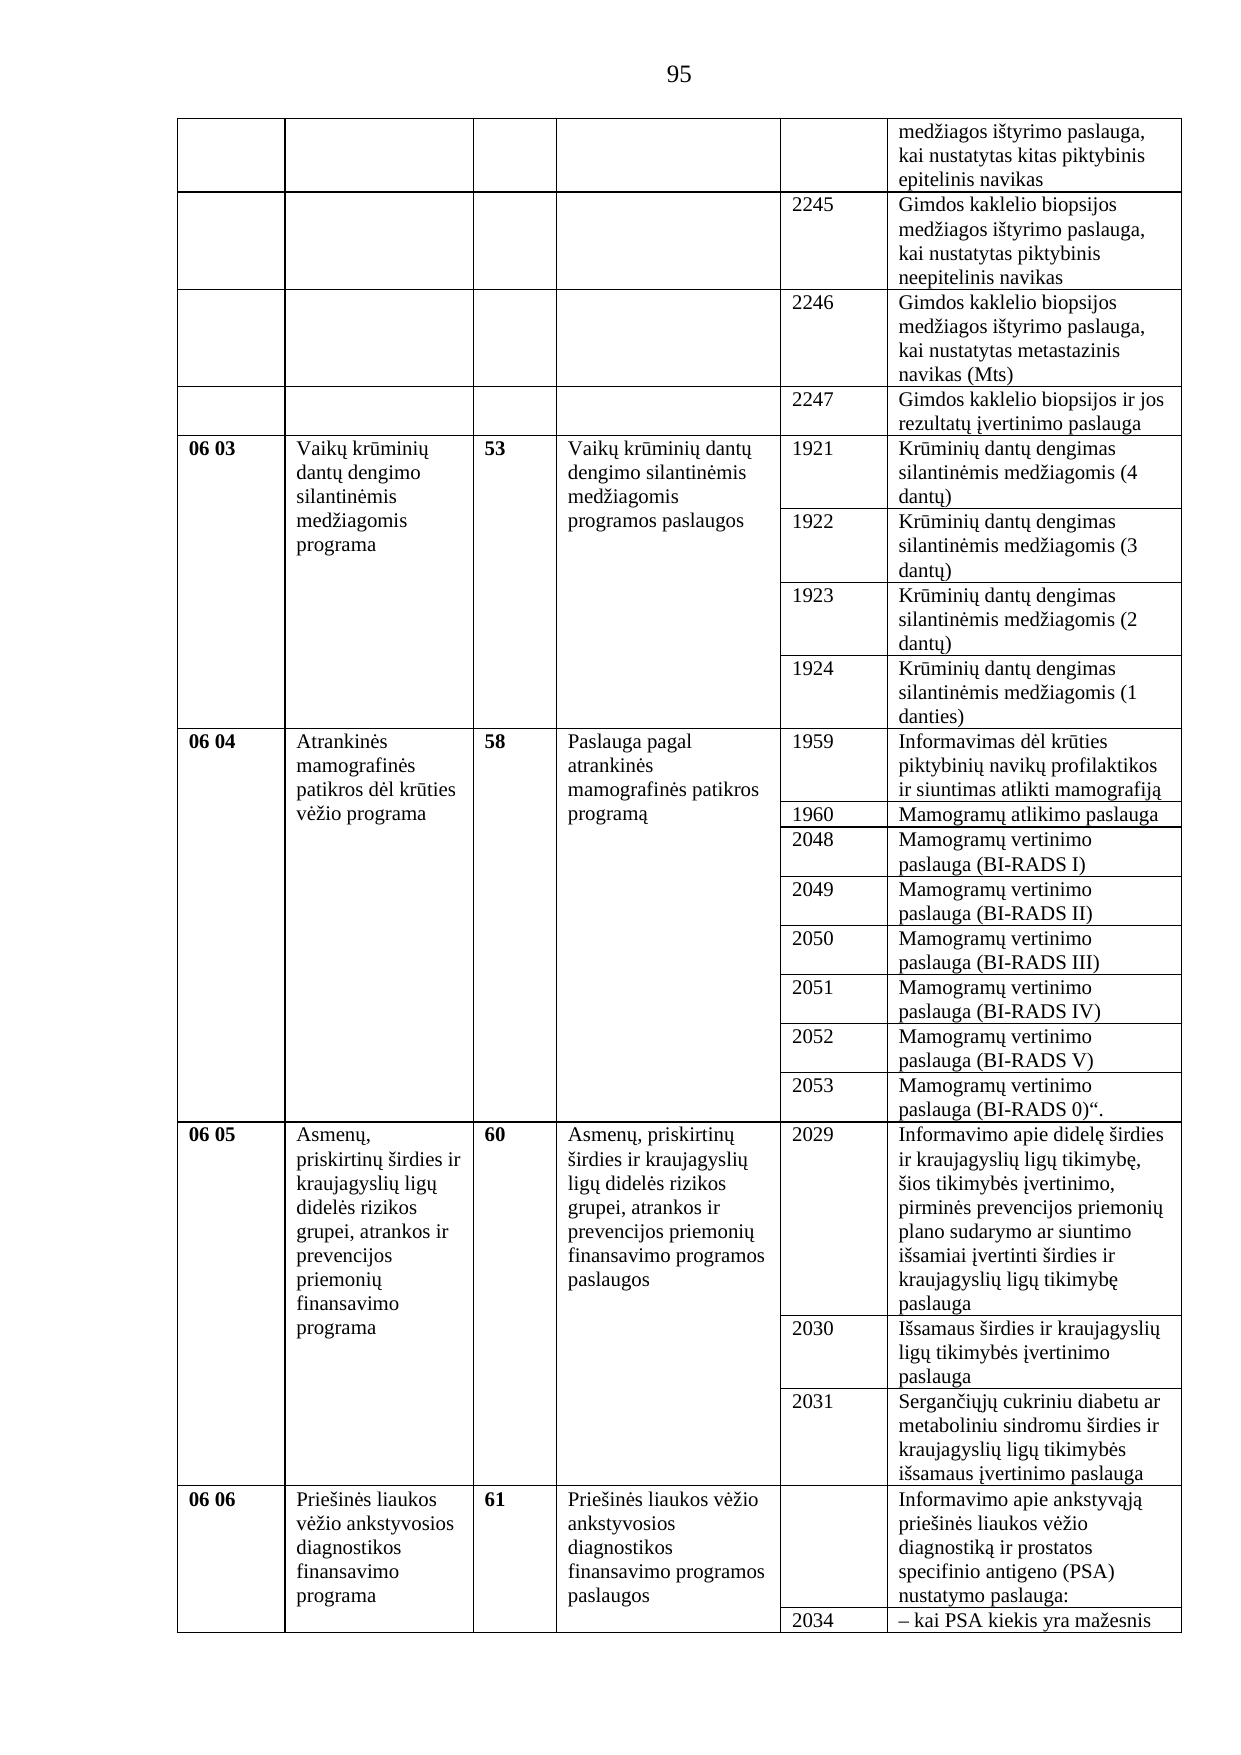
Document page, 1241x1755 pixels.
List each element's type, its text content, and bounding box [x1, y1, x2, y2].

table_cell Priešinės liaukos vėžio ankstyvosios diagnostikos finansavimo programos paslaugos [557, 1486, 780, 1632]
table_cell 06 06 [178, 1486, 284, 1632]
table_cell [286, 387, 473, 435]
table_cell [286, 193, 473, 289]
table_cell 06 04 [178, 729, 284, 1121]
table_cell 61 [474, 1486, 556, 1632]
table_cell 2051 [781, 975, 887, 1023]
table_cell Mamogramų atlikimo paslauga [888, 802, 1181, 826]
table_cell 1924 [781, 656, 887, 728]
table_cell 2049 [781, 877, 887, 925]
table_cell [286, 290, 473, 386]
table_cell [178, 119, 284, 191]
table_cell Mamogramų vertinimo paslauga (BI-RADS I) [888, 828, 1181, 876]
table_cell Vaikų krūminių dantų dengimo silantinėmis medžiagomis programos paslaugos [557, 436, 780, 728]
table_cell [557, 290, 780, 386]
table_cell [474, 119, 556, 191]
table_cell 2029 [781, 1123, 887, 1315]
table_cell Gimdos kaklelio biopsijos ir jos rezultatų įvertinimo paslauga [888, 387, 1181, 435]
table_cell 58 [474, 729, 556, 1121]
table_cell Mamogramų vertinimo paslauga (BI-RADS IV) [888, 975, 1181, 1023]
table_cell [178, 193, 284, 289]
table_cell [474, 290, 556, 386]
table_cell Vaikų krūminių dantų dengimo silantinėmis medžiagomis programa [286, 436, 473, 728]
table_cell 2052 [781, 1024, 887, 1072]
table_cell medžiagos ištyrimo paslauga, kai nustatytas kitas piktybinis epitelinis navikas [888, 119, 1181, 191]
table_cell Mamogramų vertinimo paslauga (BI-RADS III) [888, 926, 1181, 974]
table_cell Išsamaus širdies ir kraujagyslių ligų tikimybės įvertinimo paslauga [888, 1316, 1181, 1388]
table_cell 1921 [781, 436, 887, 508]
table_cell 1959 [781, 729, 887, 801]
table_cell 2247 [781, 387, 887, 435]
table_cell 2050 [781, 926, 887, 974]
table_cell Paslauga pagal atrankinės mamografinės patikros programą [557, 729, 780, 1121]
table_cell Atrankinės mamografinės patikros dėl krūties vėžio programa [286, 729, 473, 1121]
table_cell 2245 [781, 193, 887, 289]
table_cell Krūminių dantų dengimas silantinėmis medžiagomis (3 dantų) [888, 509, 1181, 582]
table_cell 2030 [781, 1316, 887, 1388]
table_cell Mamogramų vertinimo paslauga (BI-RADS II) [888, 877, 1181, 925]
table_cell [178, 387, 284, 435]
table_cell Informavimas dėl krūties piktybinių navikų profilaktikos ir siuntimas atlikti mamografiją [888, 729, 1181, 801]
table_cell 2246 [781, 290, 887, 386]
table_cell Gimdos kaklelio biopsijos medžiagos ištyrimo paslauga, kai nustatytas metastazinis navikas (Mts) [888, 290, 1181, 386]
table_cell Priešinės liaukos vėžio ankstyvosios diagnostikos finansavimo programa [286, 1486, 473, 1632]
table_cell [557, 193, 780, 289]
table_cell 1922 [781, 509, 887, 582]
table_cell 2048 [781, 828, 887, 876]
table_cell Gimdos kaklelio biopsijos medžiagos ištyrimo paslauga, kai nustatytas piktybinis neepitelinis navikas [888, 193, 1181, 289]
table_cell 60 [474, 1123, 556, 1485]
table_cell – kai PSA kiekis yra mažesnis [888, 1608, 1181, 1632]
table_cell Mamogramų vertinimo paslauga (BI-RADS 0)“. [888, 1073, 1181, 1121]
table_cell 53 [474, 436, 556, 728]
table_cell 1960 [781, 802, 887, 826]
table_cell Asmenų, priskirtinų širdies ir kraujagyslių ligų didelės rizikos grupei, atrankos ir prevencijos priemonių finansavimo programos paslaugos [557, 1123, 780, 1485]
table_cell Asmenų, priskirtinų širdies ir kraujagyslių ligų didelės rizikos grupei, atrankos ir prevencijos priemonių finansavimo programa [286, 1123, 473, 1485]
table_cell Krūminių dantų dengimas silantinėmis medžiagomis (4 dantų) [888, 436, 1181, 508]
table_cell Informavimo apie didelę širdies ir kraujagyslių ligų tikimybę, šios tikimybės įvertinimo, pirminės prevencijos priemonių plano sudarymo ar siuntimo išsamiai įvertinti širdies ir kraujagyslių ligų tikimybę paslauga [888, 1123, 1181, 1315]
table_cell Informavimo apie ankstyvąją priešinės liaukos vėžio diagnostiką ir prostatos specifinio antigeno (PSA) nustatymo paslauga: [888, 1486, 1181, 1607]
table_cell 06 05 [178, 1123, 284, 1485]
table_cell 2034 [781, 1608, 887, 1632]
table_cell [178, 290, 284, 386]
table_cell Krūminių dantų dengimas silantinėmis medžiagomis (2 dantų) [888, 583, 1181, 655]
table_cell 06 03 [178, 436, 284, 728]
table_cell [557, 119, 780, 191]
table_cell 1923 [781, 583, 887, 655]
table_cell [286, 119, 473, 191]
table_cell Mamogramų vertinimo paslauga (BI-RADS V) [888, 1024, 1181, 1072]
table_cell [781, 119, 887, 191]
table_cell 2031 [781, 1389, 887, 1485]
table_cell Sergančiųjų cukriniu diabetu ar metaboliniu sindromu širdies ir kraujagyslių ligų tikimybės išsamaus įvertinimo paslauga [888, 1389, 1181, 1485]
table_cell [557, 387, 780, 435]
table_cell [474, 193, 556, 289]
table_cell 2053 [781, 1073, 887, 1121]
table_cell [474, 387, 556, 435]
table_cell [781, 1486, 887, 1607]
table_cell Krūminių dantų dengimas silantinėmis medžiagomis (1 danties) [888, 656, 1181, 728]
